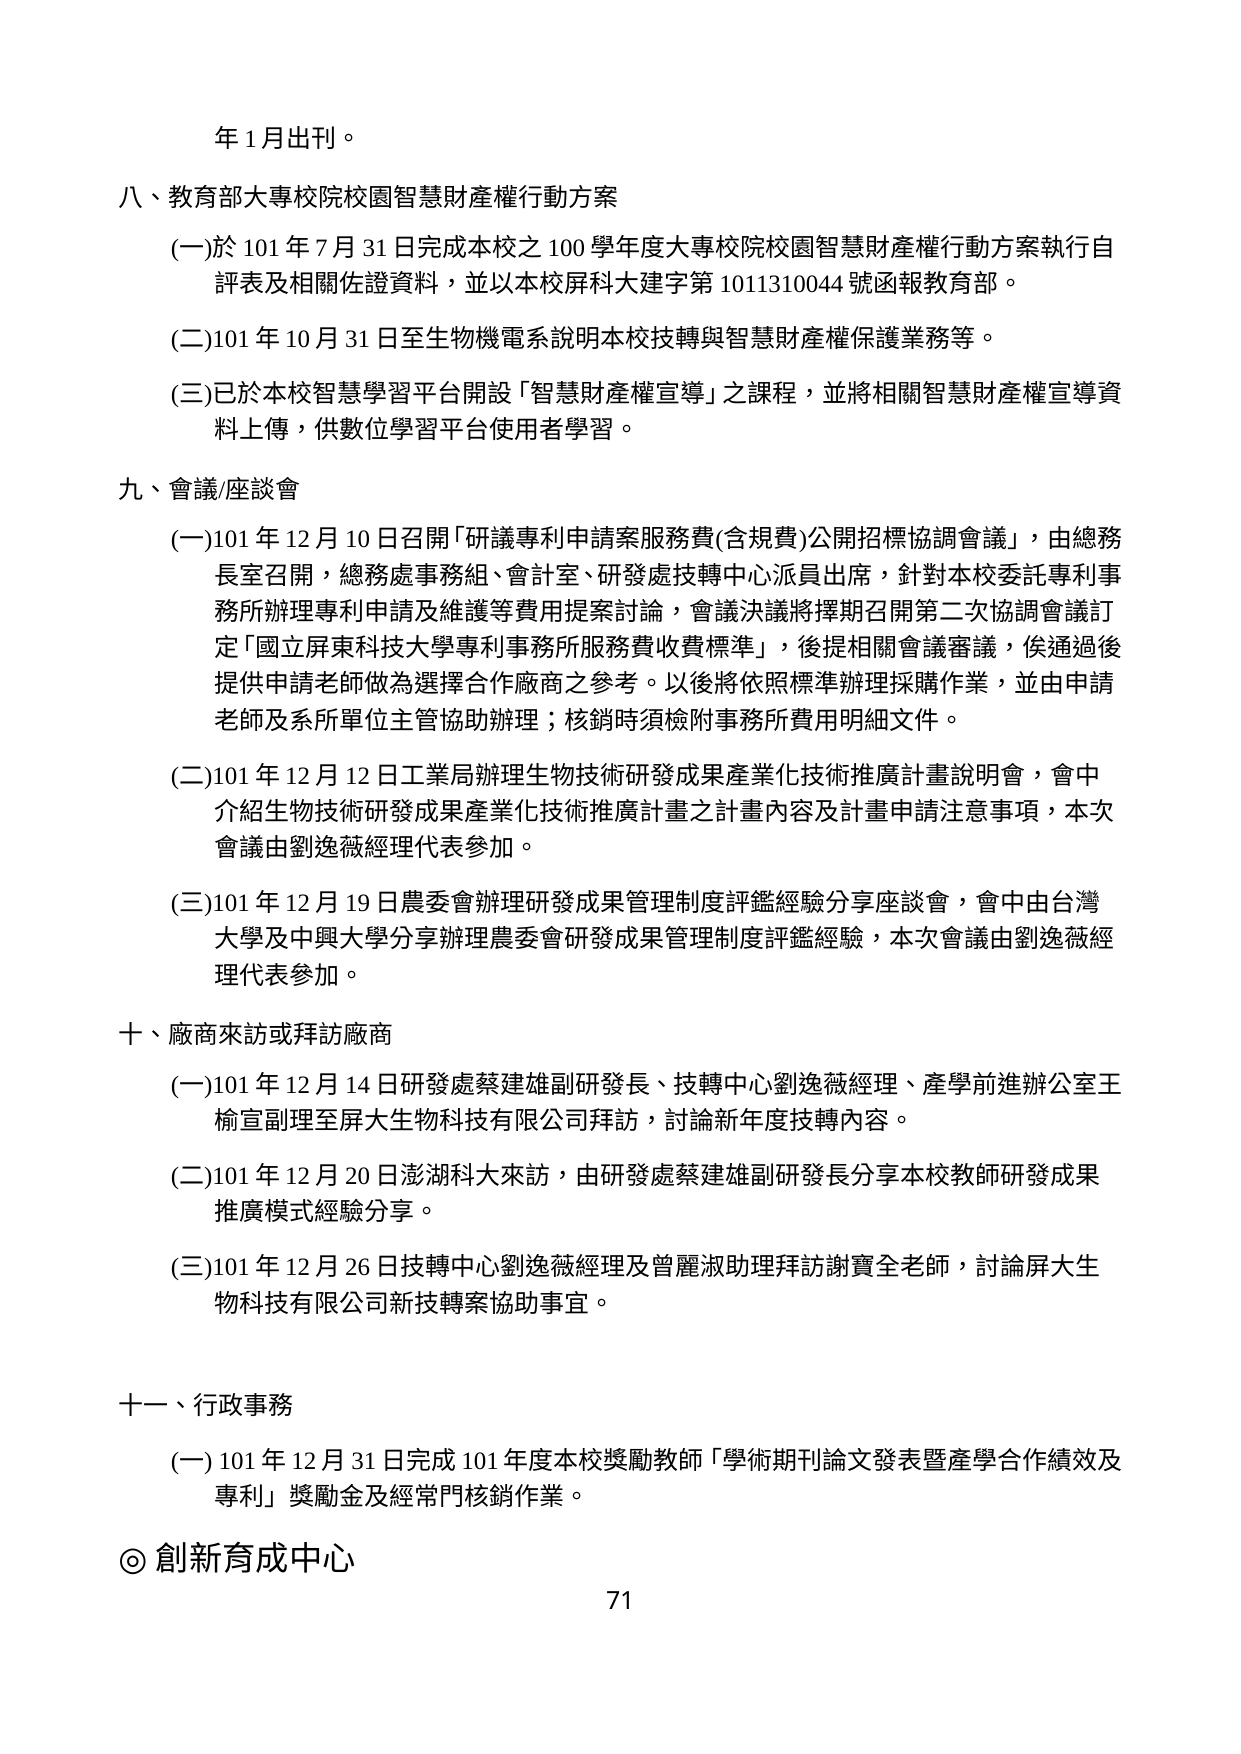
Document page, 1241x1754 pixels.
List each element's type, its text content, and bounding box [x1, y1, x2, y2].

text (三)101年12月26日技轉中心劉逸薇經理及曾麗淑助理拜訪謝寶全老師，討論屏大生物科技有限公司新技轉案協助事宜。 [171, 1247, 1122, 1319]
text 十一、行政事務 [118, 1386, 1122, 1422]
text (二)101年10月31日至生物機電系說明本校技轉與智慧財產權保護業務等。 [171, 318, 1122, 355]
text (二)101年12月12日工業局辦理生物技術研發成果產業化技術推廣計畫說明會，會中介紹生物技術研發成果產業化技術推廣計畫之計畫內容及計畫申請注意事項，本次會議由劉逸薇經理代表參加。 [171, 755, 1122, 864]
text (二)101年12月20日澎湖科大來訪，由研發處蔡建雄副研發長分享本校教師研發成果推廣模式經驗分享。 [171, 1156, 1122, 1228]
text 八、教育部大專校院校園智慧財產權行動方案 [118, 173, 1122, 215]
text (三)101年12月19日農委會辦理研發成果管理制度評鑑經驗分享座談會，會中由台灣大學及中興大學分享辦理農委會研發成果管理制度評鑑經驗，本次會議由劉逸薇經理代表參加。 [171, 883, 1122, 991]
text (一)101年12月10日召開「研議專利申請案服務費(含規費)公開招標協調會議」，由總務長室召開，總務處事務組、會計室、研發處技轉中心派員出席，針對本校委託專利事務所辦理專利申請及維護等費用提案討論，會議決議將擇期召開第二次協調會議訂定「國立屏東科技大學專利事務所服務費收費標準」，後提相關會議審議，俟通過後提供申請老師做為選擇合作廠商之參考。以後將依照標準辦理採購作業，並由申請老師及系所單位主管協助辦理；核銷時須檢附事務所費用明細文件。 [171, 519, 1122, 736]
text 年1月出刊。 [171, 118, 1122, 154]
text 九、會議/座談會 [118, 465, 1122, 506]
text (三)已於本校智慧學習平台開設「智慧財產權宣導」之課程，並將相關智慧財產權宣導資料上傳，供數位學習平台使用者學習。 [171, 373, 1122, 446]
text ◎ 創新育成中心 [118, 1532, 1127, 1580]
text (一)於101年7月31日完成本校之100學年度大專校院校園智慧財產權行動方案執行自評表及相關佐證資料，並以本校屏科大建字第1011310044號函報教育部。 [171, 227, 1122, 300]
text 十、廠商來訪或拜訪廠商 [118, 1010, 1122, 1052]
text (一) 101年12月31日完成101年度本校獎勵教師「學術期刊論文發表暨產學合作績效及專利」獎勵金及經常門核銷作業。 [171, 1441, 1122, 1513]
text (一)101年12月14日研發處蔡建雄副研發長、技轉中心劉逸薇經理、產學前進辦公室王榆宣副理至屏大生物科技有限公司拜訪，討論新年度技轉內容。 [171, 1064, 1122, 1137]
